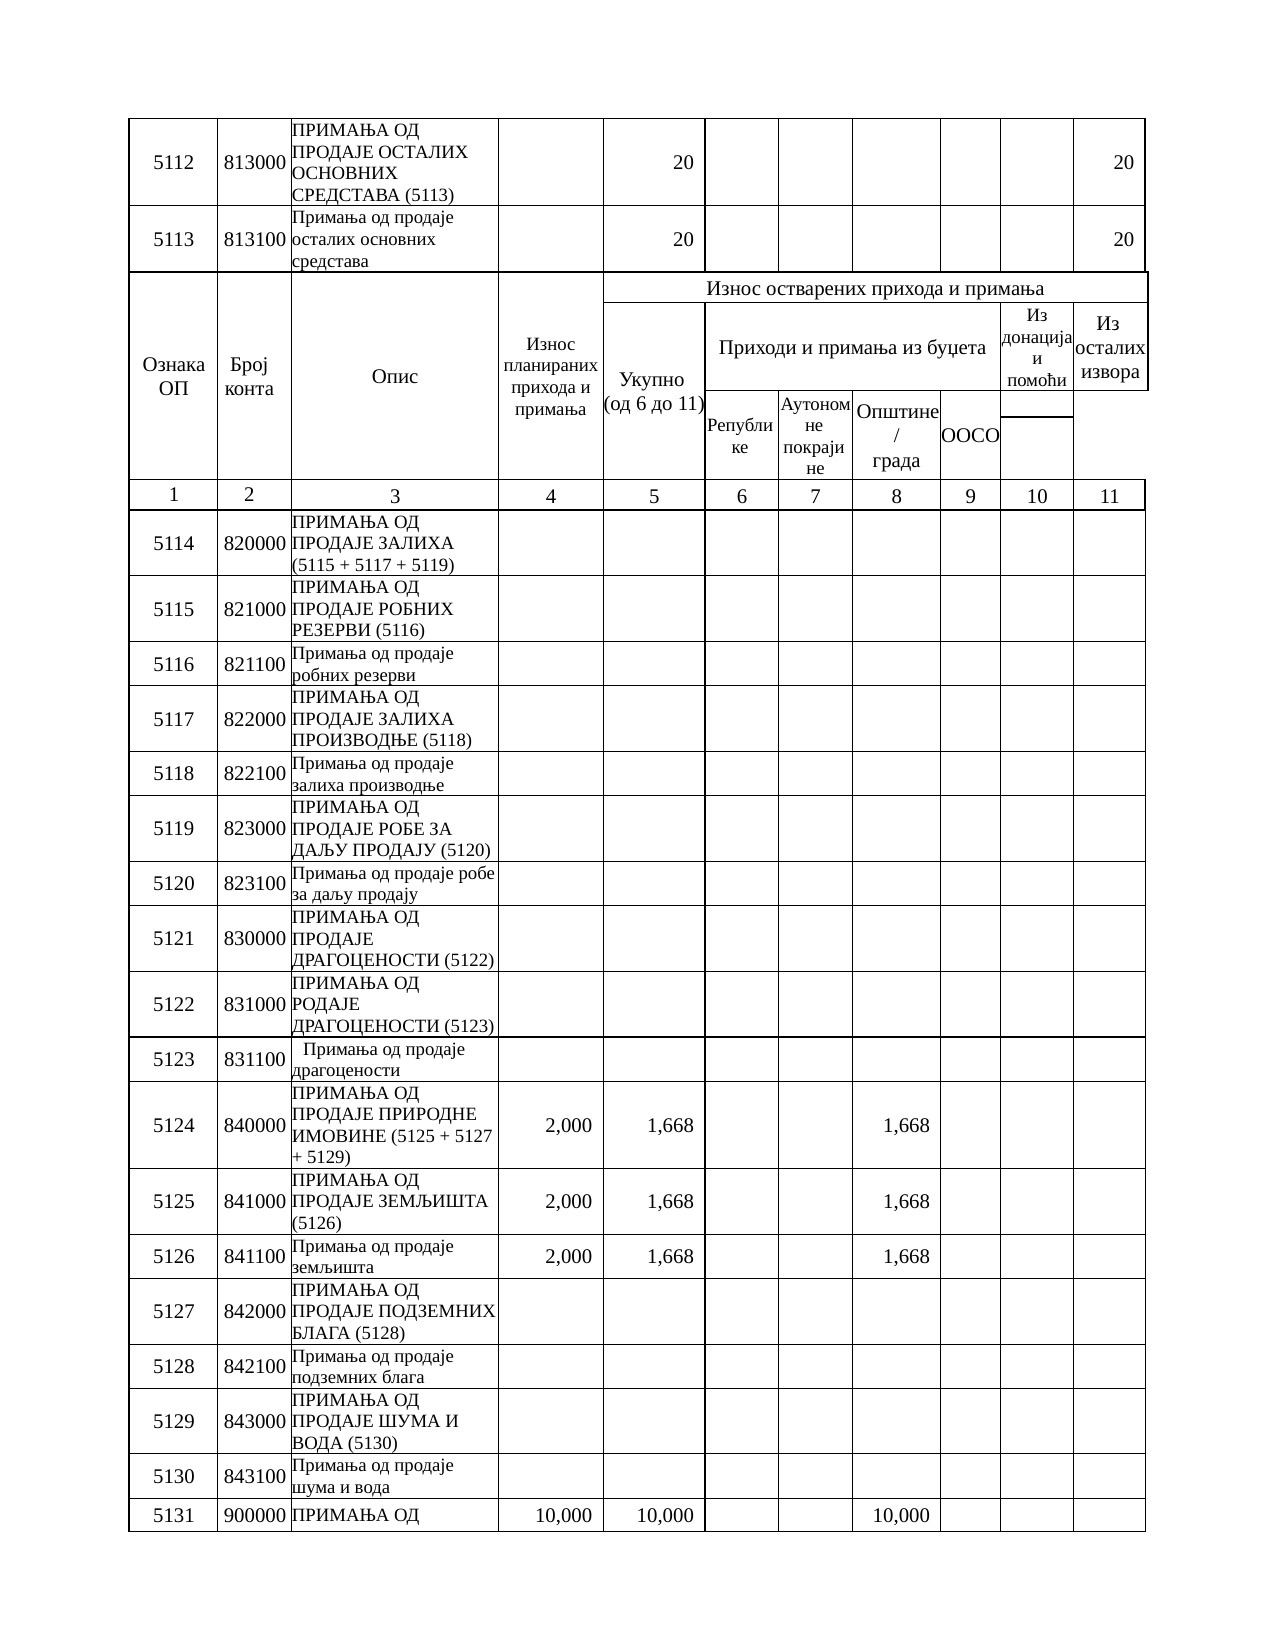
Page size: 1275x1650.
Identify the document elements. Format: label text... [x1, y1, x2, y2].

table_cell 0 [499, 752, 603, 795]
table_cell 5117 [130, 686, 217, 751]
table_cell 0 [853, 972, 940, 1036]
table_cell 843100 [218, 1454, 291, 1497]
table_cell 1,668 [853, 1082, 940, 1168]
table_cell 0 [941, 796, 1000, 861]
table_cell 0 [1001, 686, 1073, 751]
table_cell 842100 [218, 1345, 291, 1388]
table_cell 0 [941, 1038, 1000, 1081]
table_cell 5120 [130, 862, 217, 905]
table_cell 0 [779, 1499, 852, 1531]
table_cell 0 [706, 1235, 778, 1278]
table_cell 0 [1001, 1389, 1073, 1453]
table_cell 0 [941, 642, 1000, 685]
table_cell 813100 [218, 206, 291, 271]
table_cell 1,668 [604, 1082, 704, 1168]
table_cell 0 [706, 1499, 778, 1531]
table_cell [1146, 641, 1275, 685]
table_cell 0 [779, 1235, 852, 1278]
table_cell Примања од продаје залиха производње [292, 752, 498, 795]
table_cell 0 [1001, 796, 1073, 861]
table_cell 823000 [218, 796, 291, 861]
table_cell 0 [499, 1454, 603, 1497]
table_cell 0 [941, 686, 1000, 751]
table_cell 0 [1074, 1454, 1145, 1497]
table_cell 5131 [130, 1499, 217, 1531]
table_cell 2,000 [499, 1235, 603, 1278]
table_cell 8 [853, 480, 940, 508]
table_cell 0 [706, 1169, 778, 1233]
table_cell 830000 [218, 906, 291, 971]
table_cell 0 [1074, 642, 1145, 685]
table_cell 0 [499, 972, 603, 1036]
table_cell 20 [1074, 206, 1144, 271]
table_cell 0 [1074, 1169, 1145, 1233]
table_cell 821000 [218, 576, 291, 641]
table_cell 0 [779, 1038, 852, 1081]
table_cell 0 [499, 206, 603, 271]
table_cell [1241, 416, 1275, 479]
table_cell 5 [604, 480, 704, 508]
table_cell 0 [706, 972, 778, 1036]
table_cell 0 [1074, 576, 1145, 641]
table_cell 1,668 [853, 1235, 940, 1278]
table_cell 0 [1074, 1082, 1145, 1168]
table_cell 20 [604, 119, 704, 205]
table_cell 0 [779, 1169, 852, 1233]
table_cell Примања од продаје подземних блага [292, 1345, 498, 1388]
table_cell 0 [853, 576, 940, 641]
table_cell [1146, 1498, 1275, 1531]
table_cell Примања од продаје робе за даљу продају [292, 862, 498, 905]
table_cell 0 [1074, 1235, 1145, 1278]
table_cell 0 [779, 642, 852, 685]
table_cell 0 [941, 906, 1000, 971]
table_cell 820000 [218, 511, 291, 575]
table_cell 2,000 [499, 1082, 603, 1168]
table_cell 0 [604, 906, 704, 971]
table_cell 0 [1074, 862, 1145, 905]
table_cell [1001, 391, 1073, 416]
table_cell 0 [779, 576, 852, 641]
table_cell 0 [1074, 1038, 1145, 1081]
table_cell 0 [1074, 1279, 1145, 1343]
table_cell [1149, 271, 1275, 302]
table_cell 843000 [218, 1389, 291, 1453]
table_cell 0 [1074, 796, 1145, 861]
table_cell [1149, 302, 1275, 390]
table_cell Општине / града [853, 391, 940, 479]
table_cell [1074, 390, 1170, 416]
table_cell [1241, 390, 1275, 416]
table_cell [1146, 1234, 1275, 1278]
table_cell Износ планираних прихода и примања [499, 273, 603, 479]
table_cell ПРИМАЊА ОД ПРОДАЈЕ ЗАЛИХА (5115 + 5117 + 5119) [292, 511, 498, 575]
table_cell 0 [1001, 1235, 1073, 1278]
table_cell 0 [1074, 752, 1145, 795]
table_cell 900000 [218, 1499, 291, 1531]
table_cell Износ остварених прихода и примања [604, 273, 1147, 302]
table_cell ПРИМАЊА ОД ПРОДАЈЕ ДРАГОЦЕНОСТИ (5122) [292, 906, 498, 971]
table_cell 0 [941, 1279, 1000, 1343]
table_cell 0 [499, 511, 603, 575]
table_cell 0 [499, 1038, 603, 1081]
table_cell [1217, 416, 1241, 479]
table_cell 0 [604, 752, 704, 795]
table_cell 0 [604, 862, 704, 905]
table_cell 0 [779, 1279, 852, 1343]
table_cell [1146, 509, 1275, 575]
table_cell 0 [706, 1345, 778, 1388]
table_cell 11 [1074, 480, 1144, 508]
table_cell 0 [1001, 206, 1073, 271]
table_cell 0 [706, 752, 778, 795]
table_cell 0 [706, 511, 778, 575]
table_cell [1146, 751, 1275, 795]
table_cell [1074, 416, 1170, 479]
table_cell 5116 [130, 642, 217, 685]
table_cell Из осталих извора [1074, 303, 1147, 390]
table_cell 2 [218, 480, 291, 508]
table_cell [1146, 205, 1275, 271]
table_cell 20 [1074, 119, 1144, 205]
table_cell 0 [853, 906, 940, 971]
table_cell ПРИМАЊА ОД ПРОДАЈЕ ЗАЛИХА ПРОИЗВОДЊЕ (5118) [292, 686, 498, 751]
table_cell 0 [779, 686, 852, 751]
table_cell [1146, 575, 1275, 641]
table_cell 5121 [130, 906, 217, 971]
table_cell 0 [853, 1345, 940, 1388]
table_cell ПРИМАЊА ОД [292, 1499, 498, 1531]
table_cell 0 [1074, 1499, 1145, 1531]
table_cell 0 [604, 972, 704, 1036]
table_cell 0 [779, 1454, 852, 1497]
table_cell 0 [853, 862, 940, 905]
table_cell 0 [779, 752, 852, 795]
table_cell 0 [706, 862, 778, 905]
table_cell 0 [941, 1345, 1000, 1388]
table_cell 0 [779, 206, 852, 271]
table_cell 0 [1001, 862, 1073, 905]
table_cell [1146, 1388, 1275, 1453]
table_cell 0 [499, 686, 603, 751]
table_cell 0 [853, 796, 940, 861]
table_cell Републике [706, 391, 778, 479]
table_cell 0 [941, 1389, 1000, 1453]
table_cell 0 [779, 1082, 852, 1168]
table_cell 0 [706, 1279, 778, 1343]
table_cell 5124 [130, 1082, 217, 1168]
table_cell 0 [706, 119, 778, 205]
table_cell 0 [604, 1279, 704, 1343]
table_cell [1146, 1081, 1275, 1168]
table_cell 5115 [130, 576, 217, 641]
table_cell 5130 [130, 1454, 217, 1497]
table_cell 0 [706, 206, 778, 271]
table_cell 0 [1001, 1499, 1073, 1531]
table_cell 5112 [130, 119, 217, 205]
table_cell 0 [1074, 511, 1145, 575]
table_cell [1146, 118, 1275, 205]
table_cell 5113 [130, 206, 217, 271]
table_cell 10,000 [853, 1499, 940, 1531]
table_cell ПРИМАЊА ОД ПРОДАЈЕ ШУМА И ВОДА (5130) [292, 1389, 498, 1453]
table_cell 10,000 [604, 1499, 704, 1531]
table_cell Примања од продаје драгоцености [292, 1038, 498, 1081]
table_cell 1,668 [853, 1169, 940, 1233]
table_cell 0 [1001, 1038, 1073, 1081]
table_cell [1146, 971, 1275, 1036]
table_cell 5114 [130, 511, 217, 575]
table_cell ПРИМАЊА ОД ПРОДАЈЕ ПРИРОДНЕ ИМОВИНЕ (5125 + 5127 + 5129) [292, 1082, 498, 1168]
table_cell 0 [1074, 972, 1145, 1036]
table_cell 0 [853, 1389, 940, 1453]
table_cell 0 [779, 119, 852, 205]
table_cell 5119 [130, 796, 217, 861]
table_cell 0 [604, 686, 704, 751]
table_cell 0 [941, 119, 1000, 205]
table_cell 0 [853, 642, 940, 685]
table_cell 0 [499, 906, 603, 971]
table_cell 0 [941, 1082, 1000, 1168]
table_cell ПРИМАЊА ОД ПРОДАЈЕ ПОДЗЕМНИХ БЛАГА (5128) [292, 1279, 498, 1343]
table_cell 0 [499, 1345, 603, 1388]
table_cell 0 [706, 642, 778, 685]
table_cell [1146, 905, 1275, 971]
table_cell 0 [706, 576, 778, 641]
table_cell [1146, 1168, 1275, 1233]
table_cell 0 [706, 1389, 778, 1453]
table_cell 0 [1001, 642, 1073, 685]
table_cell 0 [779, 972, 852, 1036]
table_cell 3 [292, 480, 498, 508]
table_cell [1146, 1036, 1275, 1081]
table_cell 0 [604, 1389, 704, 1453]
table_cell 0 [499, 642, 603, 685]
table_cell 0 [499, 796, 603, 861]
table_cell Примања од продаје земљишта [292, 1235, 498, 1278]
table_cell 6 [706, 480, 778, 508]
table_cell Примања од продаје осталих основних средстава [292, 206, 498, 271]
table_cell 0 [779, 1389, 852, 1453]
table_cell Број конта [218, 273, 291, 479]
table_cell 842000 [218, 1279, 291, 1343]
table_cell 2,000 [499, 1169, 603, 1233]
table_cell 10 [1001, 480, 1073, 508]
table_cell [1217, 390, 1241, 416]
table_cell 0 [941, 206, 1000, 271]
table_cell [1001, 418, 1073, 479]
table_cell [1146, 1453, 1275, 1497]
table_cell [1146, 861, 1275, 905]
table_cell 0 [941, 752, 1000, 795]
table_cell 0 [779, 511, 852, 575]
table_cell 0 [1074, 906, 1145, 971]
table_cell 0 [604, 1345, 704, 1388]
table_cell 831000 [218, 972, 291, 1036]
table_cell 0 [941, 1169, 1000, 1233]
table_cell 20 [604, 206, 704, 271]
table_cell 0 [604, 511, 704, 575]
table_cell [1146, 685, 1275, 751]
table_cell 0 [1001, 511, 1073, 575]
table_cell 841000 [218, 1169, 291, 1233]
table_cell 841100 [218, 1235, 291, 1278]
table_cell 0 [941, 1454, 1000, 1497]
table_cell 0 [941, 1235, 1000, 1278]
table_cell 0 [853, 1038, 940, 1081]
table_cell 0 [853, 206, 940, 271]
table_cell 0 [499, 119, 603, 205]
table_cell [1170, 416, 1217, 479]
table_cell Из донација и помоћи [1001, 303, 1073, 390]
table_cell [1146, 795, 1275, 861]
table_cell 9 [941, 480, 1000, 508]
table_cell 0 [1001, 1169, 1073, 1233]
table_cell 5127 [130, 1279, 217, 1343]
table_cell 4 [499, 480, 603, 508]
table_cell 0 [499, 862, 603, 905]
table_cell 0 [779, 862, 852, 905]
table_cell 0 [706, 1454, 778, 1497]
table_cell [1146, 479, 1275, 508]
table_cell 5122 [130, 972, 217, 1036]
table_cell 822000 [218, 686, 291, 751]
table_cell 0 [853, 686, 940, 751]
table_cell 0 [1001, 119, 1073, 205]
table_cell 0 [853, 119, 940, 205]
table_cell ПРИМАЊА ОД ПРОДАЈЕ ЗЕМЉИШТА (5126) [292, 1169, 498, 1233]
table_cell Примања од продаје шума и вода [292, 1454, 498, 1497]
table_cell 0 [1001, 906, 1073, 971]
table_cell 0 [706, 1082, 778, 1168]
table_cell 0 [1001, 972, 1073, 1036]
table_cell Приходи и примања из буџета [706, 303, 1000, 390]
table_cell 821100 [218, 642, 291, 685]
table_cell ООСО [941, 391, 1000, 479]
table_cell ПРИМАЊА ОД ПРОДАЈЕ ОСТАЛИХ ОСНОВНИХ СРЕДСТАВА (5113) [292, 119, 498, 205]
table_cell 0 [941, 862, 1000, 905]
table_cell ПРИМАЊА ОД ПРОДАЈЕ РОБЕ ЗА ДАЉУ ПРОДАЈУ (5120) [292, 796, 498, 861]
table_cell 813000 [218, 119, 291, 205]
table_cell 0 [1001, 1082, 1073, 1168]
table_cell Укупно (од 6 до 11) [604, 303, 704, 479]
table_cell [1146, 1278, 1275, 1343]
table_cell 0 [853, 511, 940, 575]
table_cell 0 [1074, 686, 1145, 751]
table_cell [1146, 1344, 1275, 1388]
table_cell 0 [1001, 1345, 1073, 1388]
table_cell 0 [499, 576, 603, 641]
table_cell 0 [941, 511, 1000, 575]
table_cell 0 [604, 576, 704, 641]
table_cell 0 [1001, 1454, 1073, 1497]
table_cell 823100 [218, 862, 291, 905]
table_cell 0 [499, 1279, 603, 1343]
table_cell Ознака ОП [130, 273, 217, 479]
table_cell 0 [706, 686, 778, 751]
table_cell 0 [941, 576, 1000, 641]
table_cell 0 [1001, 752, 1073, 795]
table_cell 5123 [130, 1038, 217, 1081]
table_cell 0 [706, 906, 778, 971]
table_cell 0 [604, 1038, 704, 1081]
table_cell 0 [779, 1345, 852, 1388]
table_cell 840000 [218, 1082, 291, 1168]
table_cell 0 [1074, 1389, 1145, 1453]
table_cell 5125 [130, 1169, 217, 1233]
table_cell 0 [779, 906, 852, 971]
table_cell Аутономне покраји не [779, 391, 852, 479]
table_cell 0 [779, 796, 852, 861]
table_cell 0 [604, 642, 704, 685]
table_cell 7 [779, 480, 852, 508]
table_cell 0 [1001, 576, 1073, 641]
table_cell 1 [130, 480, 217, 508]
table_cell 831100 [218, 1038, 291, 1081]
table_cell 0 [604, 1454, 704, 1497]
table_cell 0 [604, 796, 704, 861]
table_cell 0 [1074, 1345, 1145, 1388]
table_cell 5118 [130, 752, 217, 795]
table_cell 0 [853, 752, 940, 795]
table_cell Опис [292, 273, 498, 479]
table_cell 0 [853, 1279, 940, 1343]
table_cell 1,668 [604, 1169, 704, 1233]
table_cell 5128 [130, 1345, 217, 1388]
table_cell 0 [941, 1499, 1000, 1531]
table_cell 0 [706, 796, 778, 861]
table_cell 10,000 [499, 1499, 603, 1531]
table_cell [1170, 390, 1217, 416]
table_cell ПРИМАЊА ОД ПРОДАЈЕ РОБНИХ РЕЗЕРВИ (5116) [292, 576, 498, 641]
table_cell 0 [499, 1389, 603, 1453]
table_cell 5129 [130, 1389, 217, 1453]
table_cell 1,668 [604, 1235, 704, 1278]
table_cell Примања од продаје робних резерви [292, 642, 498, 685]
table_cell 0 [941, 972, 1000, 1036]
table_cell 822100 [218, 752, 291, 795]
table_cell ПРИМАЊА ОД РОДАЈЕ ДРАГОЦЕНОСТИ (5123) [292, 972, 498, 1036]
table_cell 0 [853, 1454, 940, 1497]
table_cell 5126 [130, 1235, 217, 1278]
table_cell 0 [1001, 1279, 1073, 1343]
table_cell 0 [706, 1038, 778, 1081]
